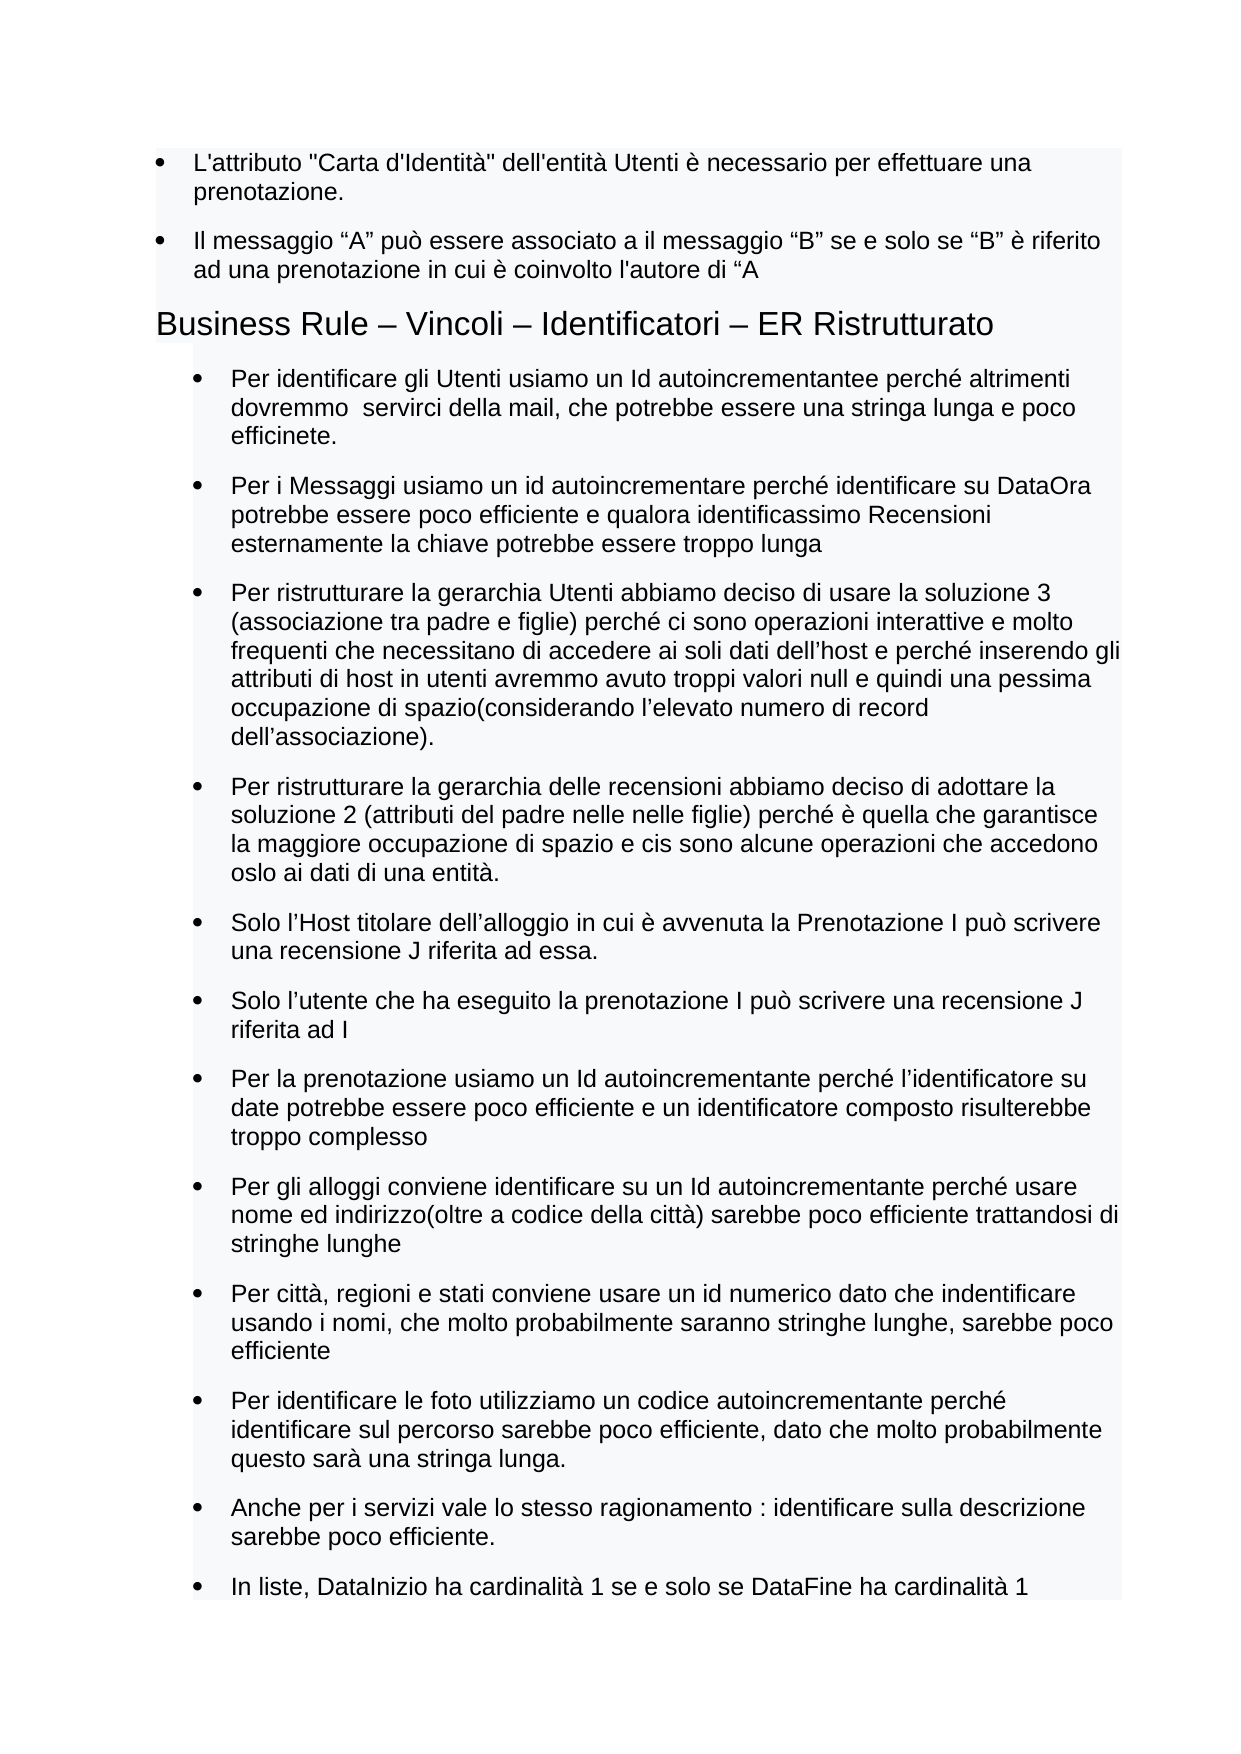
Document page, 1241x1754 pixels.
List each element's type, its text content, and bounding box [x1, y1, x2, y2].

list Solo l’utente che ha eseguito la prenotazione I può scrivere una recensione J riferita ad I [193, 986, 1122, 1043]
list Per gli alloggi conviene identificare su un Id autoincrementante perché usare nome ed indirizzo(oltre a codice della città) sarebbe poco efficiente trattandosi di stringhe lunghe [193, 1172, 1122, 1258]
list Per identificare le foto utilizziamo un codice autoincrementante perché identificare sul percorso sarebbe poco efficiente, dato che molto probabilmente questo sarà una stringa lunga. [193, 1386, 1122, 1472]
text Business Rule – Vincoli – Identificatori – ER Ristrutturato [156, 304, 1122, 343]
list Per ristrutturare la gerarchia Utenti abbiamo deciso di usare la soluzione 3 (associazione tra padre e figlie) perché ci sono operazioni interattive e molto frequenti che necessitano di accedere ai soli dati dell’host e perché inserendo gli attributi di host in utenti avremmo avuto troppi valori null e quindi una pessima occupazione di spazio(considerando l’elevato numero di record dell’associazione). [193, 578, 1122, 751]
list In liste, DataInizio ha cardinalità 1 se e solo se DataFine ha cardinalità 1 [193, 1572, 1122, 1600]
list Il messaggio “A” può essere associato a il messaggio “B” se e solo se “B” è riferito ad una prenotazione in cui è coinvolto l'autore di “A [156, 226, 1122, 284]
list Anche per i servizi vale lo stesso ragionamento : identificare sulla descrizione sarebbe poco efficiente. [193, 1493, 1122, 1551]
list Per i Messaggi usiamo un id autoincrementare perché identificare su DataOra potrebbe essere poco efficiente e qualora identificassimo Recensioni esternamente la chiave potrebbe essere troppo lunga [193, 471, 1122, 557]
list Per città, regioni e stati conviene usare un id numerico dato che indentificare usando i nomi, che molto probabilmente saranno stringhe lunghe, sarebbe poco efficiente [193, 1279, 1122, 1365]
list Solo l’Host titolare dell’alloggio in cui è avvenuta la Prenotazione I può scrivere una recensione J riferita ad essa. [193, 907, 1122, 965]
list L'attributo "Carta d'Identità" dell'entità Utenti è necessario per effettuare una prenotazione. [156, 148, 1122, 205]
list Per ristrutturare la gerarchia delle recensioni abbiamo deciso di adottare la soluzione 2 (attributi del padre nelle nelle figlie) perché è quella che garantisce la maggiore occupazione di spazio e cis sono alcune operazioni che accedono oslo ai dati di una entità. [193, 772, 1122, 887]
list Per identificare gli Utenti usiamo un Id autoincrementantee perché altrimenti dovremmo servirci della mail, che potrebbe essere una stringa lunga e poco efficinete. [193, 364, 1122, 450]
list Per la prenotazione usiamo un Id autoincrementante perché l’identificatore su date potrebbe essere poco efficiente e un identificatore composto risulterebbe troppo complesso [193, 1064, 1122, 1151]
